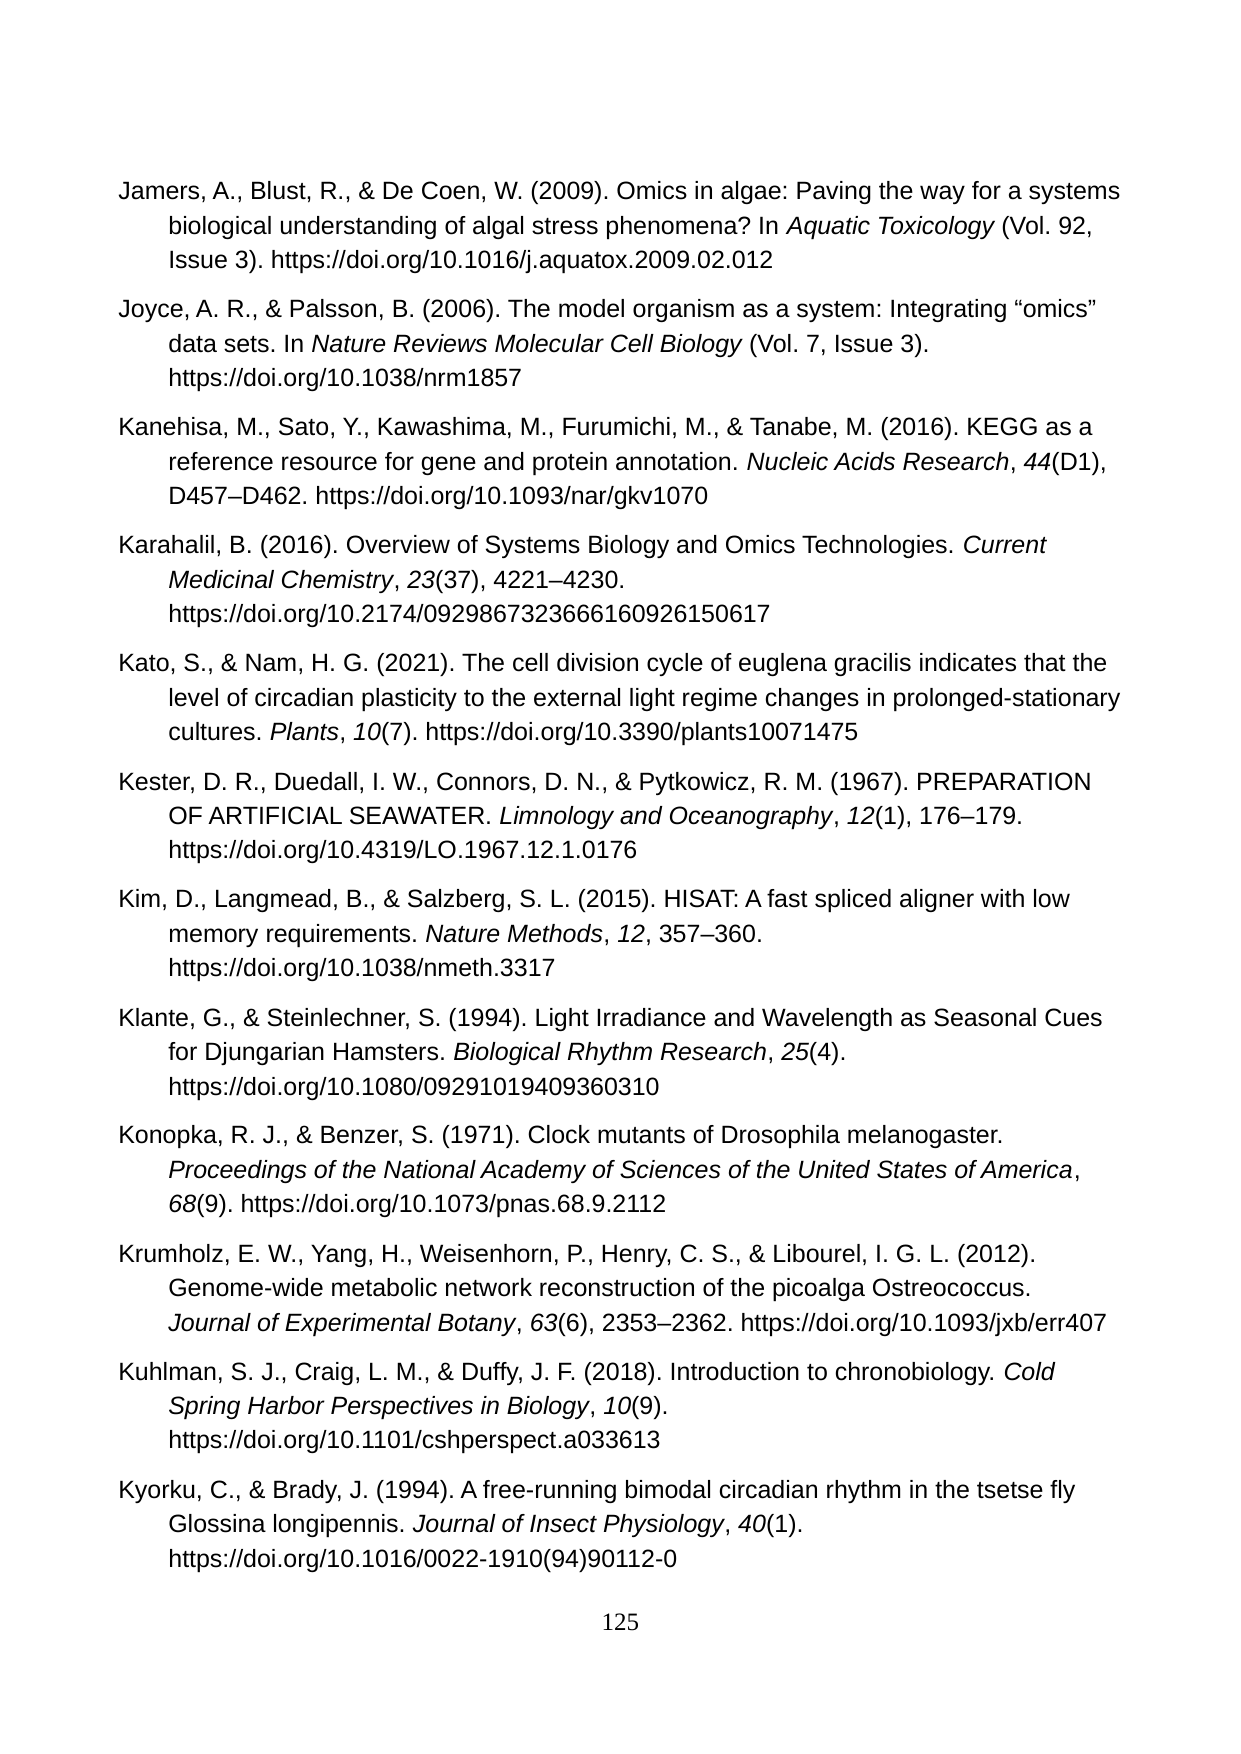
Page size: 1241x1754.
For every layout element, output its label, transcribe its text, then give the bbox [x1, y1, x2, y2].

text Kuhlman, S. J., Craig, L. M., & Duffy, J. F. (2018). Introduction to chronobiology. Cold Spring Harbor Perspectives in Biology, 10(9). https://doi.org/10.1101/cshperspect.a033613 [118, 1357, 1122, 1454]
text Kato, S., & Nam, H. G. (2021). The cell division cycle of euglena gracilis indicates that the level of circadian plasticity to the external light regime changes in prolonged‐stationary cultures. Plants, 10(7). https://doi.org/10.3390/plants10071475 [118, 648, 1122, 746]
text Jamers, A., Blust, R., & De Coen, W. (2009). Omics in algae: Paving the way for a systems biological understanding of algal stress phenomena? In Aquatic Toxicology (Vol. 92, Issue 3). https://doi.org/10.1016/j.aquatox.2009.02.012 [118, 176, 1122, 274]
text Klante, G., & Steinlechner, S. (1994). Light Irradiance and Wavelength as Seasonal Cues for Djungarian Hamsters. Biological Rhythm Research, 25(4). https://doi.org/10.1080/09291019409360310 [118, 1002, 1122, 1100]
text Kanehisa, M., Sato, Y., Kawashima, M., Furumichi, M., & Tanabe, M. (2016). KEGG as a reference resource for gene and protein annotation. Nucleic Acids Research, 44(D1), D457–D462. https://doi.org/10.1093/nar/gkv1070 [118, 412, 1122, 510]
text Joyce, A. R., & Palsson, B. (2006). The model organism as a system: Integrating “omics” data sets. In Nature Reviews Molecular Cell Biology (Vol. 7, Issue 3). https://doi.org/10.1038/nrm1857 [118, 294, 1122, 392]
text Kester, D. R., Duedall, I. W., Connors, D. N., & Pytkowicz, R. M. (1967). PREPARATION OF ARTIFICIAL SEAWATER. Limnology and Oceanography, 12(1), 176–179. https://doi.org/10.4319/LO.1967.12.1.0176 [118, 766, 1122, 864]
text Krumholz, E. W., Yang, H., Weisenhorn, P., Henry, C. S., & Libourel, I. G. L. (2012). Genome-wide metabolic network reconstruction of the picoalga Ostreococcus. Journal of Experimental Botany, 63(6), 2353–2362. https://doi.org/10.1093/jxb/err407 [118, 1238, 1122, 1336]
text Karahalil, B. (2016). Overview of Systems Biology and Omics Technologies. Current Medicinal Chemistry, 23(37), 4221–4230. https://doi.org/10.2174/0929867323666160926150617 [118, 530, 1122, 628]
text Kim, D., Langmead, B., & Salzberg, S. L. (2015). HISAT: A fast spliced aligner with low memory requirements. Nature Methods, 12, 357–360. https://doi.org/10.1038/nmeth.3317 [118, 884, 1122, 982]
text Konopka, R. J., & Benzer, S. (1971). Clock mutants of Drosophila melanogaster. Proceedings of the National Academy of Sciences of the United States of America, 68(9). https://doi.org/10.1073/pnas.68.9.2112 [118, 1121, 1122, 1218]
text Kyorku, C., & Brady, J. (1994). A free-running bimodal circadian rhythm in the tsetse fly Glossina longipennis. Journal of Insect Physiology, 40(1). https://doi.org/10.1016/0022-1910(94)90112-0 [118, 1474, 1122, 1572]
